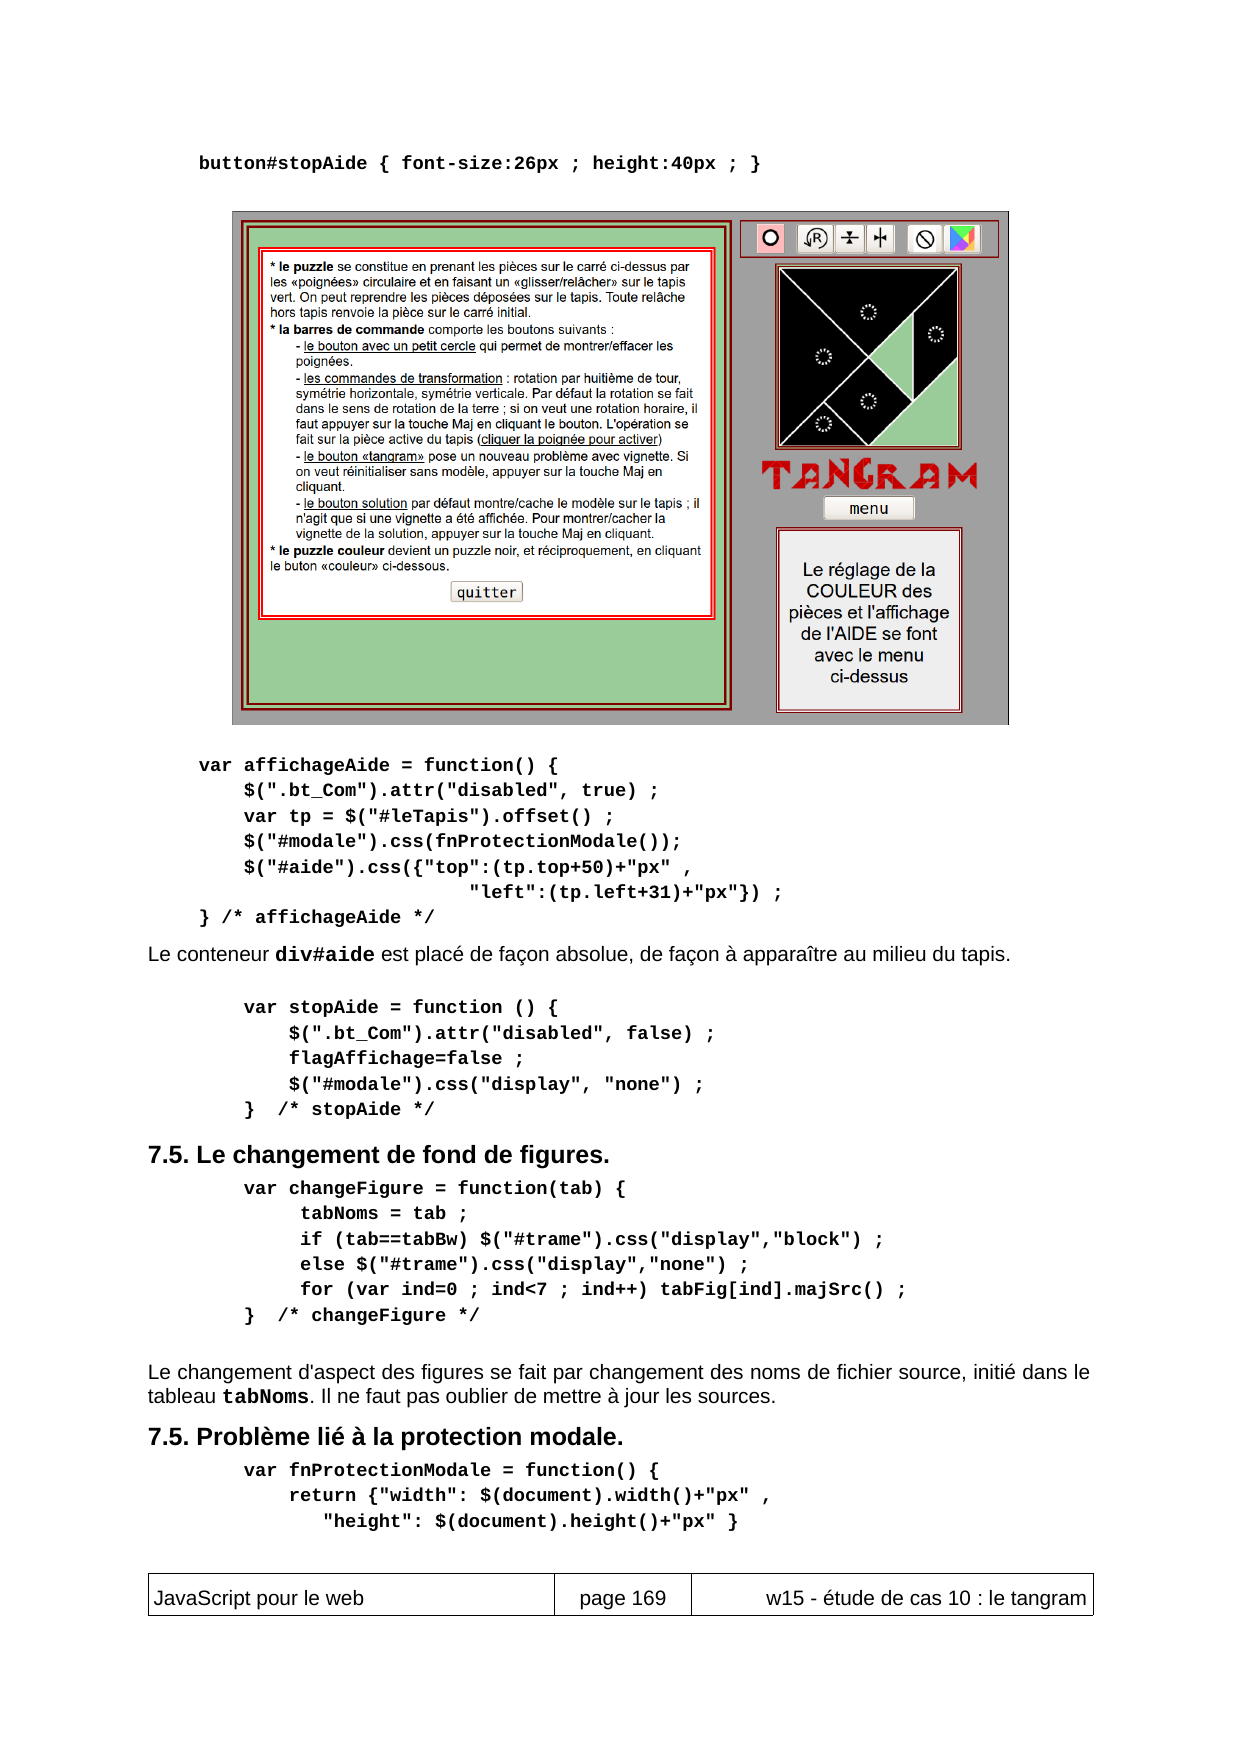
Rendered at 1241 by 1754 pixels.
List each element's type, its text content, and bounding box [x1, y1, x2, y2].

text return {"width": $(document).width()+"px" , [148, 1480, 1093, 1506]
text button#stopAide { font-size:26px ; height:40px ; } [148, 148, 1093, 181]
text var affichageAide = function() { [148, 750, 1093, 775]
subtitle 7.5. Problème lié à la protection modale. [148, 1422, 1093, 1451]
text Le changement d'aspect des figures se fait par changement des noms de fichier source, initié dans le tableau tabNoms. Il ne faut pas oublier de mettre à jour les sources. [148, 1359, 1093, 1409]
text $(".bt_Com").attr("disabled", true) ; [148, 775, 1093, 801]
text for (var ind=0 ; ind<7 ; ind++) tabFig[ind].majSrc() ; [148, 1274, 1093, 1299]
text $(".bt_Com").attr("disabled", false) ; [148, 1018, 1093, 1043]
text if (tab==tabBw) $("#trame").css("display","block") ; [148, 1223, 1093, 1249]
picture [226, 207, 1014, 725]
text var tp = $("#leTapis").offset() ; [148, 801, 1093, 826]
text } /* affichageAide */ [148, 902, 1093, 935]
text $("#modale").css("display", "none") ; [148, 1068, 1093, 1094]
text "left":(tp.left+31)+"px"}) ; [148, 877, 1093, 902]
text else $("#trame").css("display","none") ; [148, 1249, 1093, 1274]
text } /* stopAide */ [148, 1094, 1093, 1127]
text flagAffichage=false ; [148, 1043, 1093, 1068]
subtitle 7.5. Le changement de fond de figures. [148, 1139, 1093, 1168]
text var stopAide = function () { [148, 992, 1093, 1018]
text Le conteneur div#aide est placé de façon absolue, de façon à apparaître au milieu du tapis. [148, 942, 1093, 967]
text "height": $(document).height()+"px" } [148, 1506, 1093, 1539]
text var changeFigure = function(tab) { [148, 1172, 1093, 1198]
text } /* changeFigure */ [148, 1299, 1093, 1333]
text $("#modale").css(fnProtectionModale()); [148, 826, 1093, 851]
text var fnProtectionModale = function() { [148, 1455, 1093, 1480]
text tabNoms = tab ; [148, 1198, 1093, 1223]
text $("#aide").css({"top":(tp.top+50)+"px" , [148, 851, 1093, 877]
